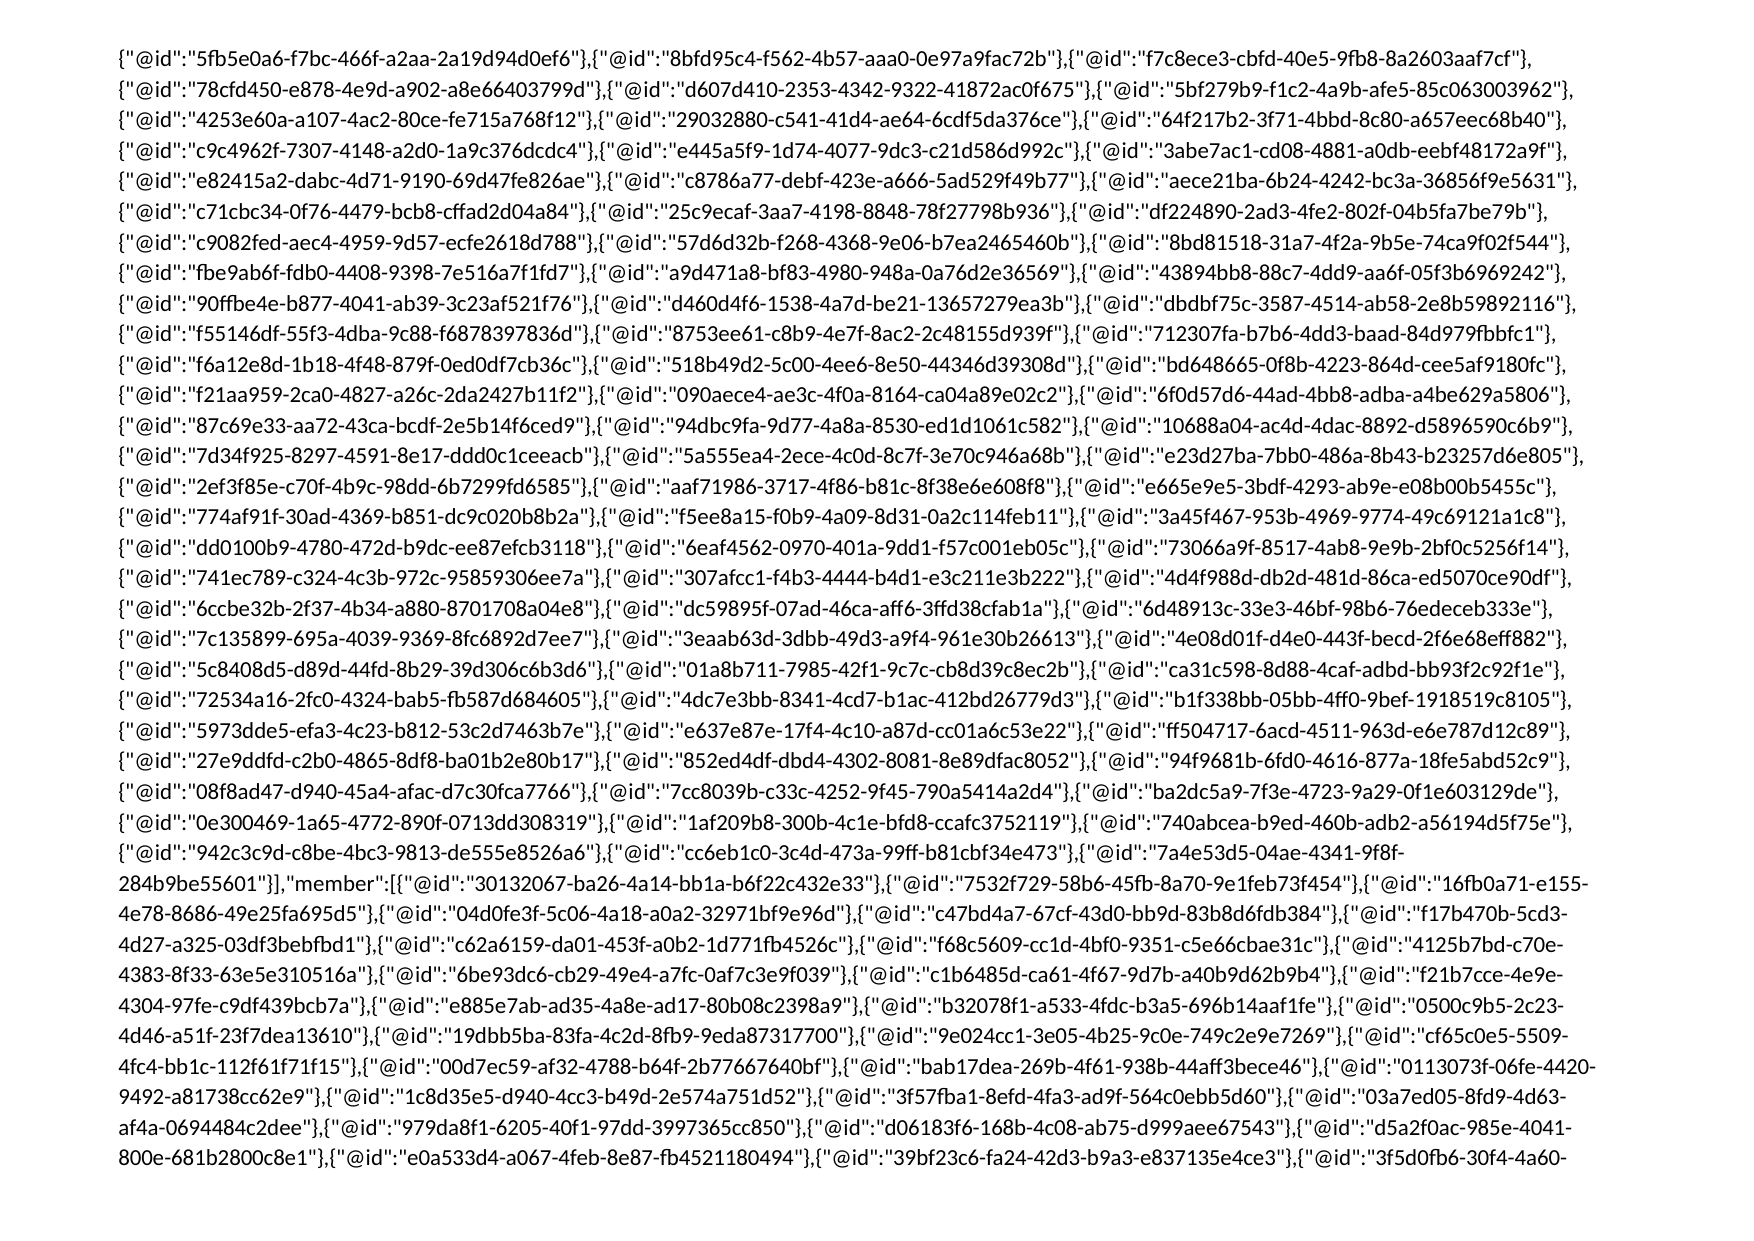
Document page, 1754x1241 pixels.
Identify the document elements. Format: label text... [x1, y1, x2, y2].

text {"@id":"5fb5e0a6-f7bc-466f-a2aa-2a19d94d0ef6"},{"@id":"8bfd95c4-f562-4b57-aaa0-0e97a9fac72b"},{"@id":"f7c8ece3-cbfd-40e5-9fb8-8a2603aaf7cf"},{"@id":"78cfd450-e878-4e9d-a902-a8e66403799d"},{"@id":"d607d410-2353-4342-9322-41872ac0f675"},{"@id":"5bf279b9-f1c2-4a9b-afe5-85c063003962"},{"@id":"4253e60a-a107-4ac2-80ce-fe715a768f12"},{"@id":"29032880-c541-41d4-ae64-6cdf5da376ce"},{"@id":"64f217b2-3f71-4bbd-8c80-a657eec68b40"},{"@id":"c9c4962f-7307-4148-a2d0-1a9c376dcdc4"},{"@id":"e445a5f9-1d74-4077-9dc3-c21d586d992c"},{"@id":"3abe7ac1-cd08-4881-a0db-eebf48172a9f"},{"@id":"e82415a2-dabc-4d71-9190-69d47fe826ae"},{"@id":"c8786a77-debf-423e-a666-5ad529f49b77"},{"@id":"aece21ba-6b24-4242-bc3a-36856f9e5631"},{"@id":"c71cbc34-0f76-4479-bcb8-cffad2d04a84"},{"@id":"25c9ecaf-3aa7-4198-8848-78f27798b936"},{"@id":"df224890-2ad3-4fe2-802f-04b5fa7be79b"},{"@id":"c9082fed-aec4-4959-9d57-ecfe2618d788"},{"@id":"57d6d32b-f268-4368-9e06-b7ea2465460b"},{"@id":"8bd81518-31a7-4f2a-9b5e-74ca9f02f544"},{"@id":"fbe9ab6f-fdb0-4408-9398-7e516a7f1fd7"},{"@id":"a9d471a8-bf83-4980-948a-0a76d2e36569"},{"@id":"43894bb8-88c7-4dd9-aa6f-05f3b6969242"},{"@id":"90ffbe4e-b877-4041-ab39-3c23af521f76"},{"@id":"d460d4f6-1538-4a7d-be21-13657279ea3b"},{"@id":"dbdbf75c-3587-4514-ab58-2e8b59892116"},{"@id":"f55146df-55f3-4dba-9c88-f6878397836d"},{"@id":"8753ee61-c8b9-4e7f-8ac2-2c48155d939f"},{"@id":"712307fa-b7b6-4dd3-baad-84d979fbbfc1"},{"@id":"f6a12e8d-1b18-4f48-879f-0ed0df7cb36c"},{"@id":"518b49d2-5c00-4ee6-8e50-44346d39308d"},{"@id":"bd648665-0f8b-4223-864d-cee5af9180fc"},{"@id":"f21aa959-2ca0-4827-a26c-2da2427b11f2"},{"@id":"090aece4-ae3c-4f0a-8164-ca04a89e02c2"},{"@id":"6f0d57d6-44ad-4bb8-adba-a4be629a5806"},{"@id":"87c69e33-aa72-43ca-bcdf-2e5b14f6ced9"},{"@id":"94dbc9fa-9d77-4a8a-8530-ed1d1061c582"},{"@id":"10688a04-ac4d-4dac-8892-d5896590c6b9"},{"@id":"7d34f925-8297-4591-8e17-ddd0c1ceeacb"},{"@id":"5a555ea4-2ece-4c0d-8c7f-3e70c946a68b"},{"@id":"e23d27ba-7bb0-486a-8b43-b23257d6e805"},{"@id":"2ef3f85e-c70f-4b9c-98dd-6b7299fd6585"},{"@id":"aaf71986-3717-4f86-b81c-8f38e6e608f8"},{"@id":"e665e9e5-3bdf-4293-ab9e-e08b00b5455c"},{"@id":"774af91f-30ad-4369-b851-dc9c020b8b2a"},{"@id":"f5ee8a15-f0b9-4a09-8d31-0a2c114feb11"},{"@id":"3a45f467-953b-4969-9774-49c69121a1c8"},{"@id":"dd0100b9-4780-472d-b9dc-ee87efcb3118"},{"@id":"6eaf4562-0970-401a-9dd1-f57c001eb05c"},{"@id":"73066a9f-8517-4ab8-9e9b-2bf0c5256f14"},{"@id":"741ec789-c324-4c3b-972c-95859306ee7a"},{"@id":"307afcc1-f4b3-4444-b4d1-e3c211e3b222"},{"@id":"4d4f988d-db2d-481d-86ca-ed5070ce90df"},{"@id":"6ccbe32b-2f37-4b34-a880-8701708a04e8"},{"@id":"dc59895f-07ad-46ca-aff6-3ffd38cfab1a"},{"@id":"6d48913c-33e3-46bf-98b6-76edeceb333e"},{"@id":"7c135899-695a-4039-9369-8fc6892d7ee7"},{"@id":"3eaab63d-3dbb-49d3-a9f4-961e30b26613"},{"@id":"4e08d01f-d4e0-443f-becd-2f6e68eff882"},{"@id":"5c8408d5-d89d-44fd-8b29-39d306c6b3d6"},{"@id":"01a8b711-7985-42f1-9c7c-cb8d39c8ec2b"},{"@id":"ca31c598-8d88-4caf-adbd-bb93f2c92f1e"},{"@id":"72534a16-2fc0-4324-bab5-fb587d684605"},{"@id":"4dc7e3bb-8341-4cd7-b1ac-412bd26779d3"},{"@id":"b1f338bb-05bb-4ff0-9bef-1918519c8105"},{"@id":"5973dde5-efa3-4c23-b812-53c2d7463b7e"},{"@id":"e637e87e-17f4-4c10-a87d-cc01a6c53e22"},{"@id":"ff504717-6acd-4511-963d-e6e787d12c89"},{"@id":"27e9ddfd-c2b0-4865-8df8-ba01b2e80b17"},{"@id":"852ed4df-dbd4-4302-8081-8e89dfac8052"},{"@id":"94f9681b-6fd0-4616-877a-18fe5abd52c9"},{"@id":"08f8ad47-d940-45a4-afac-d7c30fca7766"},{"@id":"7cc8039b-c33c-4252-9f45-790a5414a2d4"},{"@id":"ba2dc5a9-7f3e-4723-9a29-0f1e603129de"},{"@id":"0e300469-1a65-4772-890f-0713dd308319"},{"@id":"1af209b8-300b-4c1e-bfd8-ccafc3752119"},{"@id":"740abcea-b9ed-460b-adb2-a56194d5f75e"},{"@id":"942c3c9d-c8be-4bc3-9813-de555e8526a6"},{"@id":"cc6eb1c0-3c4d-473a-99ff-b81cbf34e473"},{"@id":"7a4e53d5-04ae-4341-9f8f-284b9be55601"}],"member":[{"@id":"30132067-ba26-4a14-bb1a-b6f22c432e33"},{"@id":"7532f729-58b6-45fb-8a70-9e1feb73f454"},{"@id":"16fb0a71-e155-4e78-8686-49e25fa695d5"},{"@id":"04d0fe3f-5c06-4a18-a0a2-32971bf9e96d"},{"@id":"c47bd4a7-67cf-43d0-bb9d-83b8d6fdb384"},{"@id":"f17b470b-5cd3-4d27-a325-03df3bebfbd1"},{"@id":"c62a6159-da01-453f-a0b2-1d771fb4526c"},{"@id":"f68c5609-cc1d-4bf0-9351-c5e66cbae31c"},{"@id":"4125b7bd-c70e-4383-8f33-63e5e310516a"},{"@id":"6be93dc6-cb29-49e4-a7fc-0af7c3e9f039"},{"@id":"c1b6485d-ca61-4f67-9d7b-a40b9d62b9b4"},{"@id":"f21b7cce-4e9e-4304-97fe-c9df439bcb7a"},{"@id":"e885e7ab-ad35-4a8e-ad17-80b08c2398a9"},{"@id":"b32078f1-a533-4fdc-b3a5-696b14aaf1fe"},{"@id":"0500c9b5-2c23-4d46-a51f-23f7dea13610"},{"@id":"19dbb5ba-83fa-4c2d-8fb9-9eda87317700"},{"@id":"9e024cc1-3e05-4b25-9c0e-749c2e9e7269"},{"@id":"cf65c0e5-5509-4fc4-bb1c-112f61f71f15"},{"@id":"00d7ec59-af32-4788-b64f-2b77667640bf"},{"@id":"bab17dea-269b-4f61-938b-44aff3bece46"},{"@id":"0113073f-06fe-4420-9492-a81738cc62e9"},{"@id":"1c8d35e5-d940-4cc3-b49d-2e574a751d52"},{"@id":"3f57fba1-8efd-4fa3-ad9f-564c0ebb5d60"},{"@id":"03a7ed05-8fd9-4d63-af4a-0694484c2dee"},{"@id":"979da8f1-6205-40f1-97dd-3997365cc850"},{"@id":"d06183f6-168b-4c08-ab75-d999aee67543"},{"@id":"d5a2f0ac-985e-4041-800e-681b2800c8e1"},{"@id":"e0a533d4-a067-4feb-8e87-fb4521180494"},{"@id":"39bf23c6-fa24-42d3-b9a3-e837135e4ce3"},{"@id":"3f5d0fb6-30f4-4a60- [118, 44, 1606, 1172]
